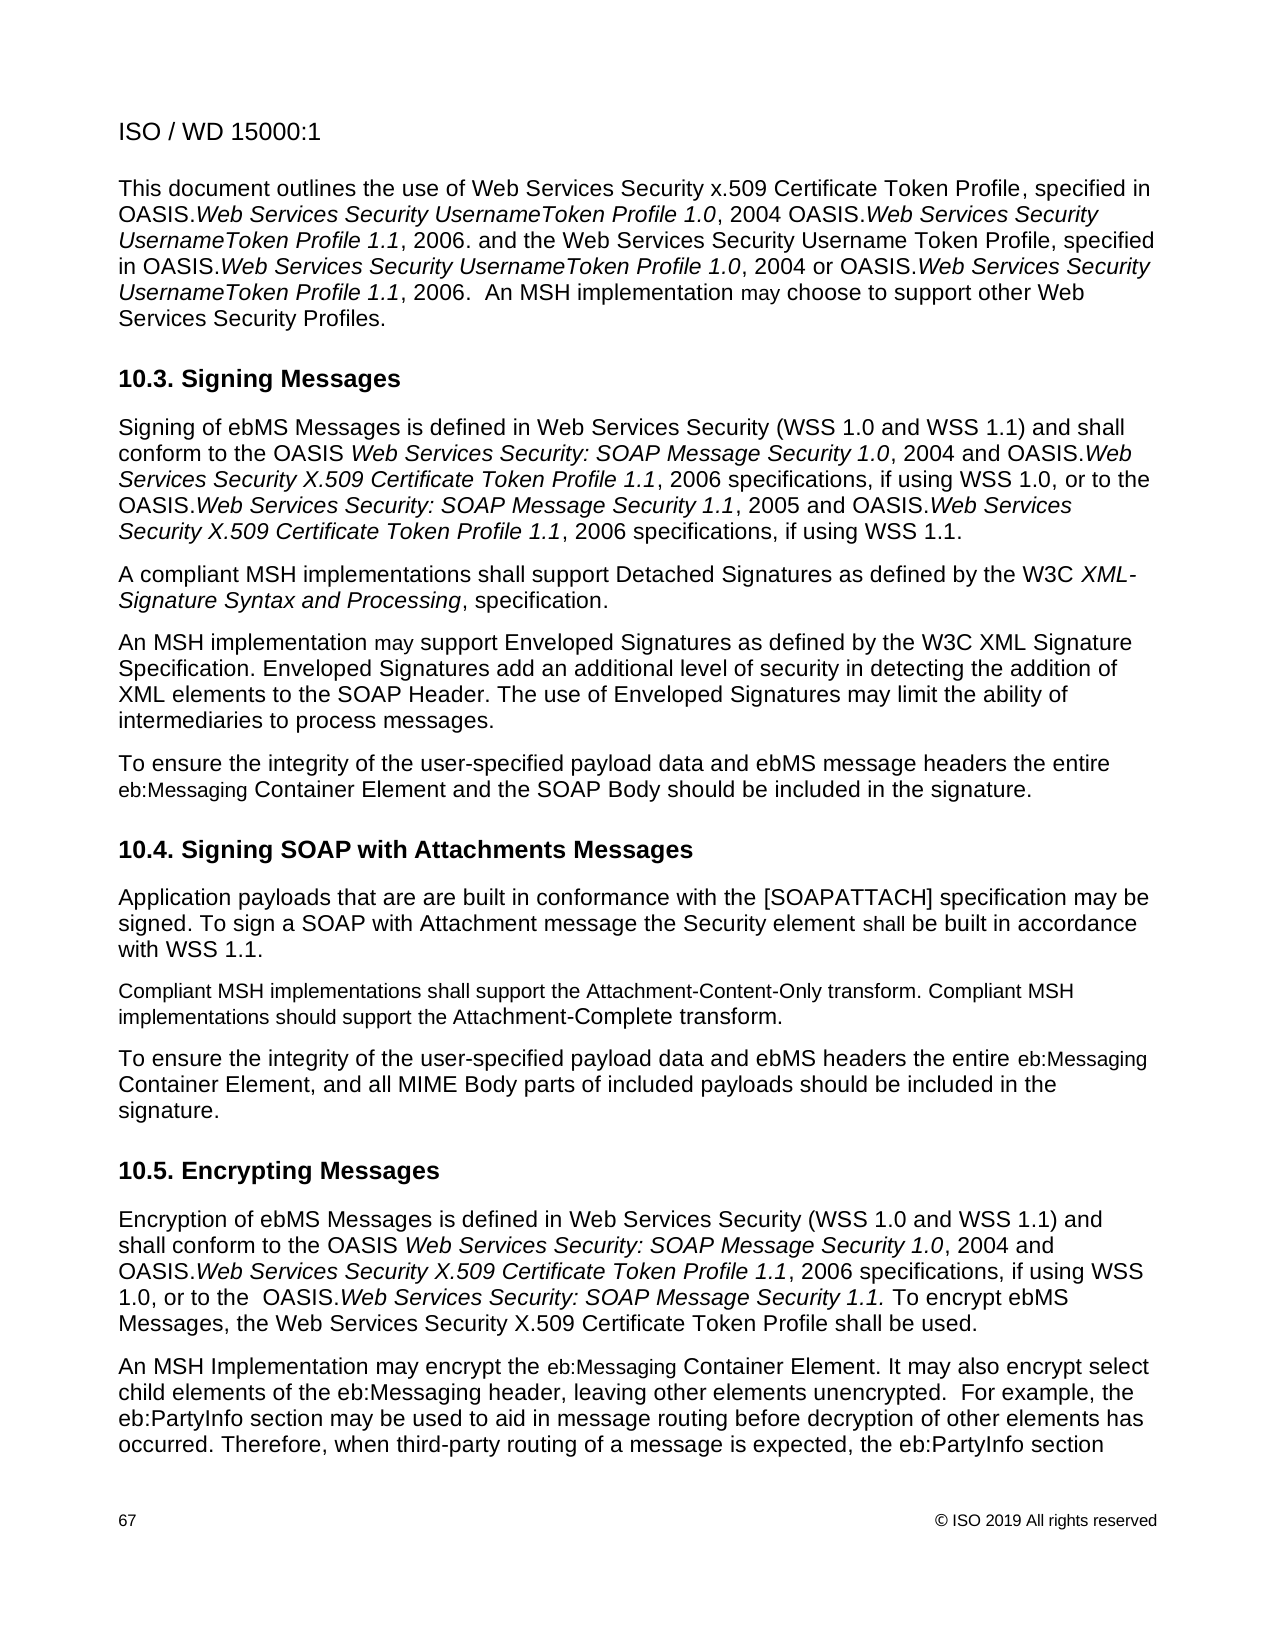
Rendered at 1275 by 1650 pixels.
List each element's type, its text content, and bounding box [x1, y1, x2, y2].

text To ensure the integrity of the user-specified payload data and ebMS headers the entire eb:Messaging Container Element, and all MIME Body parts of included payloads should be included in the signature. [118, 1046, 1157, 1124]
subtitle Signing Messages [118, 365, 1157, 393]
text Encryption of ebMS Messages is defined in Web Services Security (WSS 1.0 and WSS 1.1) and shall conform to the OASIS Web Services Security: SOAP Message Security 1.0, 2004 and OASIS.Web Services Security X.509 Certificate Token Profile 1.1, 2006 specifications, if using WSS 1.0, or to the OASIS.Web Services Security: SOAP Message Security 1.1. To encrypt ebMS Messages, the Web Services Security X.509 Certificate Token Profile shall be used. [118, 1206, 1157, 1336]
text This document outlines the use of Web Services Security x.509 Certificate Token Profile, specified in OASIS.Web Services Security UsernameToken Profile 1.0, 2004 OASIS.Web Services Security UsernameToken Profile 1.1, 2006. and the Web Services Security Username Token Profile, specified in OASIS.Web Services Security UsernameToken Profile 1.0, 2004 or OASIS.Web Services Security UsernameToken Profile 1.1, 2006. An MSH implementation may choose to support other Web Services Security Profiles. [118, 176, 1157, 332]
text An MSH implementation may support Enveloped Signatures as defined by the W3C XML Signature Specification. Enveloped Signatures add an additional level of security in detecting the addition of XML elements to the SOAP Header. The use of Enveloped Signatures may limit the ability of intermediaries to process messages. [118, 630, 1157, 734]
subtitle Signing SOAP with Attachments Messages [118, 836, 1157, 864]
text Application payloads that are are built in conformance with the [SOAPATTACH] specification may be signed. To sign a SOAP with Attachment message the Security element shall be built in accordance with WSS 1.1. [118, 885, 1157, 963]
text An MSH Implementation may encrypt the eb:Messaging Container Element. It may also encrypt select child elements of the eb:Messaging header, leaving other elements unencrypted. For example, the eb:PartyInfo section may be used to aid in message routing before decryption of other elements has occurred. Therefore, when third-party routing of a message is expected, the eb:PartyInfo section [118, 1353, 1157, 1457]
text Signing of ebMS Messages is defined in Web Services Security (WSS 1.0 and WSS 1.1) and shall conform to the OASIS Web Services Security: SOAP Message Security 1.0, 2004 and OASIS.Web Services Security X.509 Certificate Token Profile 1.1, 2006 specifications, if using WSS 1.0, or to the OASIS.Web Services Security: SOAP Message Security 1.1, 2005 and OASIS.Web Services Security X.509 Certificate Token Profile 1.1, 2006 specifications, if using WSS 1.1. [118, 414, 1157, 544]
text To ensure the integrity of the user-specified payload data and ebMS message headers the entire eb:Messaging Container Element and the SOAP Body should be included in the signature. [118, 751, 1157, 803]
text Compliant MSH implementations shall support the Attachment-Content-Only transform. Compliant MSH implementations should support the Attachment-Complete transform. [118, 979, 1157, 1029]
subtitle Encrypting Messages [118, 1157, 1157, 1185]
text A compliant MSH implementations shall support Detached Signatures as defined by the W3C XML-Signature Syntax and Processing, specification. [118, 561, 1157, 613]
